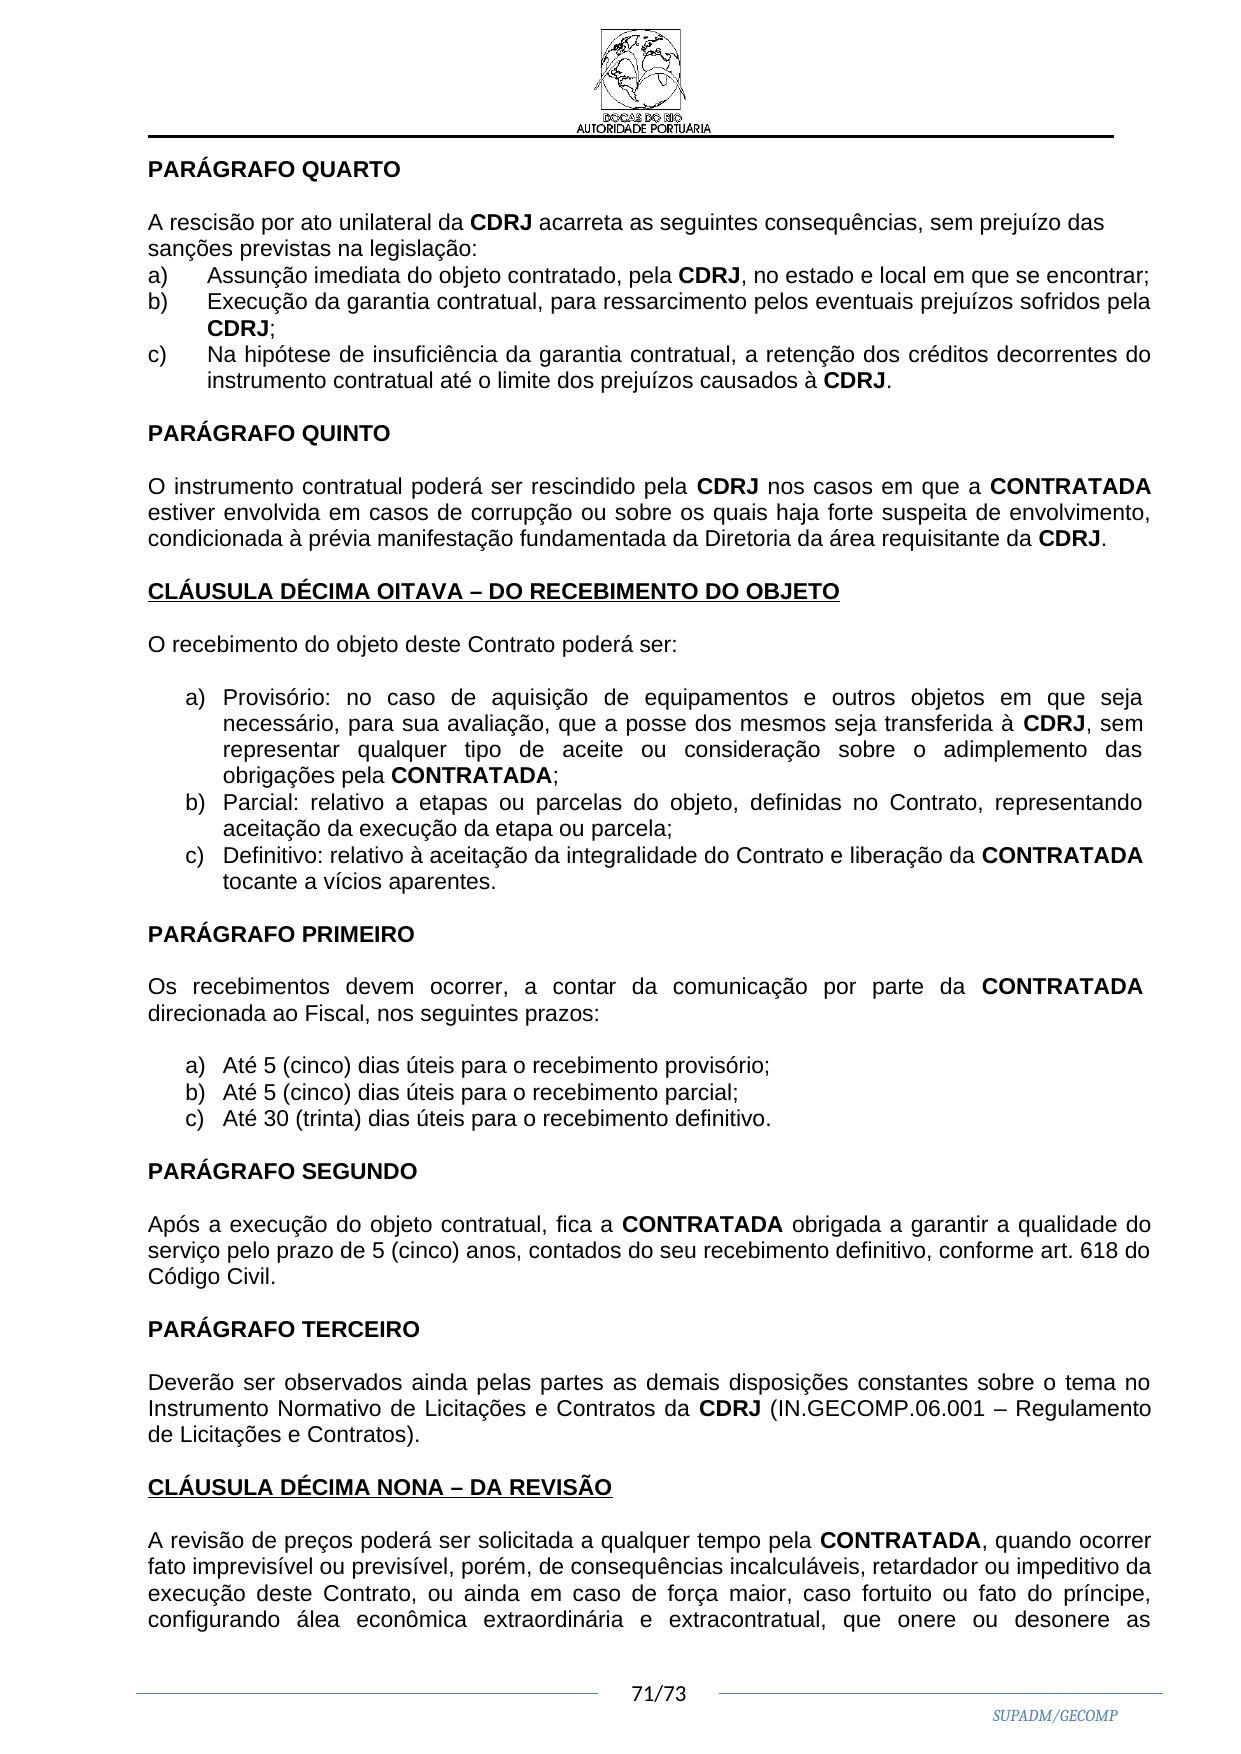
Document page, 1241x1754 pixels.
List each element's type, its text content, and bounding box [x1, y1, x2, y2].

subtitle CLÁUSULA DÉCIMA NONA – DA REVISÃO [148, 1474, 1152, 1500]
text Deverão ser observados ainda pelas partes as demais disposições constantes sobre o tema no Instrumento Normativo de Licitações e Contratos da CDRJ (IN.GECOMP.06.001 – Regulamento de Licitações e Contratos). [148, 1369, 1152, 1448]
list Até 5 (cinco) dias úteis para o recebimento parcial; [185, 1079, 1143, 1105]
text PARÁGRAFO QUARTO [148, 156, 1152, 183]
subtitle PARÁGRAFO PRIMEIRO [148, 921, 1152, 947]
text Os recebimentos devem ocorrer, a contar da comunicação por parte da CONTRATADA direcionada ao Fiscal, nos seguintes prazos: [148, 973, 1143, 1026]
text O recebimento do objeto deste Contrato poderá ser: [148, 631, 1143, 657]
list Provisório: no caso de aquisição de equipamentos e outros objetos em que seja necessário, para sua avaliação, que a posse dos mesmos seja transferida à CDRJ, sem representar qualquer tipo de aceite ou consideração sobre o adimplemento das obrigações pela CONTRATADA; [185, 683, 1143, 789]
picture [576, 29, 711, 133]
text A revisão de preços poderá ser solicitada a qualquer tempo pela CONTRATADA, quando ocorrer fato imprevisível ou previsível, porém, de consequências incalculáveis, retardador ou impeditivo da execução deste Contrato, ou ainda em caso de força maior, caso fortuito ou fato do príncipe, configurando álea econômica extraordinária e extracontratual, que onere ou desonere as [148, 1527, 1152, 1632]
text O instrumento contratual poderá ser rescindido pela CDRJ nos casos em que a CONTRATADA estiver envolvida em casos de corrupção ou sobre os quais haja forte suspeita de envolvimento, condicionada à prévia manifestação fundamentada da Diretoria da área requisitante da CDRJ. [148, 473, 1152, 552]
list Até 30 (trinta) dias úteis para o recebimento definitivo. [185, 1105, 1143, 1131]
list Na hipótese de insuficiência da garantia contratual, a retenção dos créditos decorrentes do instrumento contratual até o limite dos prejuízos causados à CDRJ. [148, 341, 1152, 393]
text Após a execução do objeto contratual, fica a CONTRATADA obrigada a garantir a qualidade do serviço pelo prazo de 5 (cinco) anos, contados do seu recebimento definitivo, conforme art. 618 do Código Civil. [148, 1211, 1152, 1289]
list Execução da garantia contratual, para ressarcimento pelos eventuais prejuízos sofridos pela CDRJ; [148, 288, 1152, 341]
text PARÁGRAFO QUINTO [148, 420, 1152, 446]
text A rescisão por ato unilateral da CDRJ acarreta as seguintes consequências, sem prejuízo das sanções previstas na legislação: [148, 209, 1152, 262]
text CLÁUSULA DÉCIMA OITAVA – DO RECEBIMENTO DO OBJETO [148, 578, 1152, 604]
list Assunção imediata do objeto contratado, pela CDRJ, no estado e local em que se encontrar; [148, 262, 1152, 288]
subtitle PARÁGRAFO TERCEIRO [148, 1316, 1152, 1342]
subtitle PARÁGRAFO SEGUNDO [148, 1158, 1152, 1184]
list Parcial: relativo a etapas ou parcelas do objeto, definidas no Contrato, representando aceitação da execução da etapa ou parcela; [185, 789, 1143, 842]
list Até 5 (cinco) dias úteis para o recebimento provisório; [185, 1052, 1143, 1079]
list Definitivo: relativo à aceitação da integralidade do Contrato e liberação da CONTRATADA tocante a vícios aparentes. [185, 842, 1143, 894]
